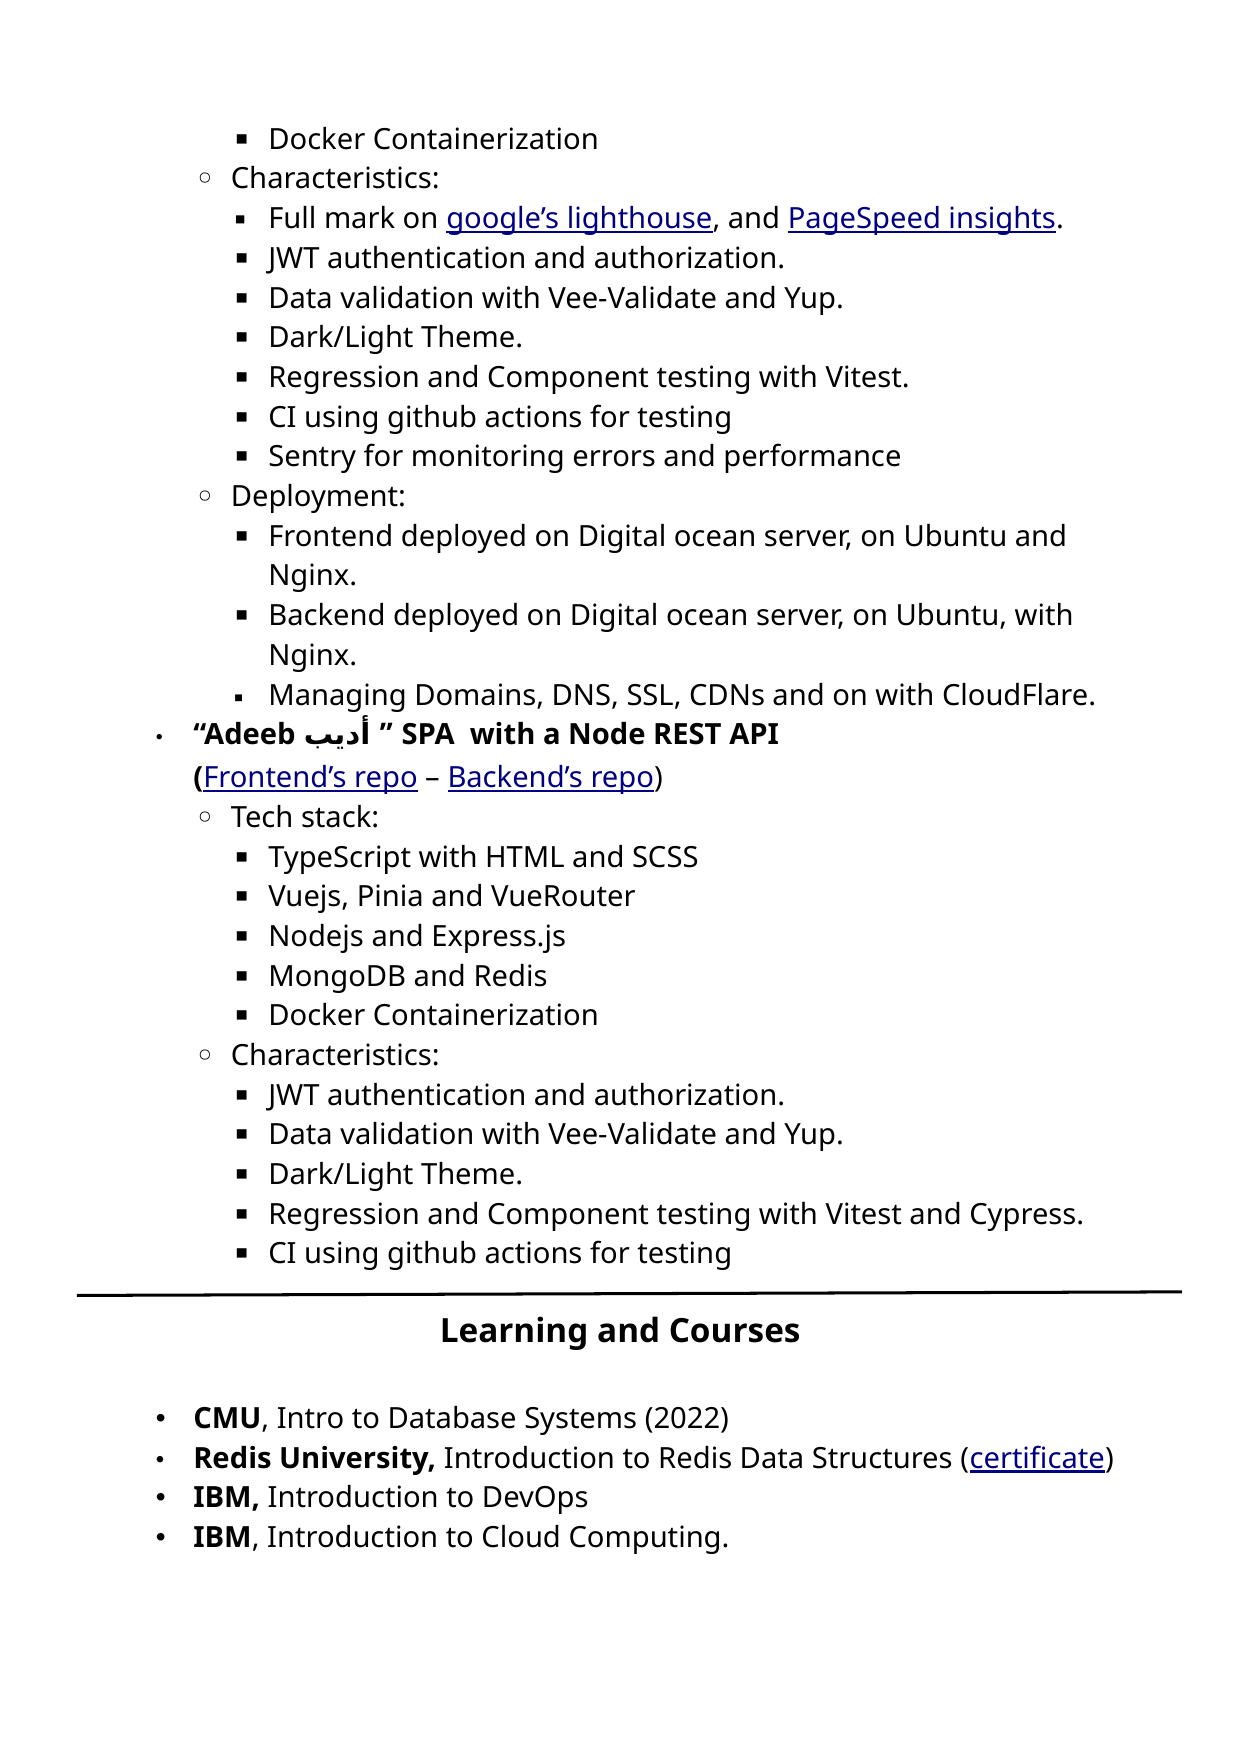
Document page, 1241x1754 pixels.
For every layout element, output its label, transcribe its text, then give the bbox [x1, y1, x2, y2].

list Characteristics: [193, 1034, 1122, 1074]
list Tech stack: [193, 796, 1122, 836]
list Nodejs and Express.js [231, 915, 1122, 955]
list Characteristics: [193, 158, 1122, 197]
list Regression and Component testing with Vitest. [231, 356, 1122, 396]
list CMU, Intro to Database Systems (2022) [156, 1397, 1122, 1437]
text Learning and Courses [118, 1306, 1122, 1352]
list Data validation with Vee-Validate and Yup. [231, 277, 1122, 317]
list JWT authentication and authorization. [231, 237, 1122, 277]
list MongoDB and Redis [231, 955, 1122, 994]
list JWT authentication and authorization. [231, 1074, 1122, 1114]
list Frontend deployed on Digital ocean server, on Ubuntu and Nginx. [231, 515, 1122, 594]
list Dark/Light Theme. [231, 317, 1122, 356]
list TypeScript with HTML and SCSS [231, 836, 1122, 876]
list Docker Containerization [231, 118, 1122, 158]
list Redis University, Introduction to Redis Data Structures (certificate) [156, 1437, 1122, 1477]
list IBM, Introduction to DevOps [156, 1477, 1122, 1516]
list Sentry for monitoring errors and performance [231, 436, 1122, 475]
list IBM, Introduction to Cloud Computing. [156, 1516, 1122, 1556]
list Regression and Component testing with Vitest and Cypress. [231, 1193, 1122, 1233]
list Backend deployed on Digital ocean server, on Ubuntu, with Nginx. [231, 594, 1122, 674]
list Deployment: [193, 475, 1122, 515]
list “Adeeb أديب ” SPA with a Node REST API (Frontend’s repo – Backend’s repo) [156, 713, 1122, 796]
list CI using github actions for testing [231, 1233, 1122, 1272]
list Docker Containerization [231, 994, 1122, 1034]
list Full mark on google’s lighthouse, and PageSpeed insights. [231, 197, 1122, 237]
list Data validation with Vee-Validate and Yup. [231, 1114, 1122, 1153]
list Managing Domains, DNS, SSL, CDNs and on with CloudFlare. [231, 674, 1122, 713]
list CI using github actions for testing [231, 396, 1122, 436]
list Vuejs, Pinia and VueRouter [231, 876, 1122, 915]
list Dark/Light Theme. [231, 1153, 1122, 1193]
